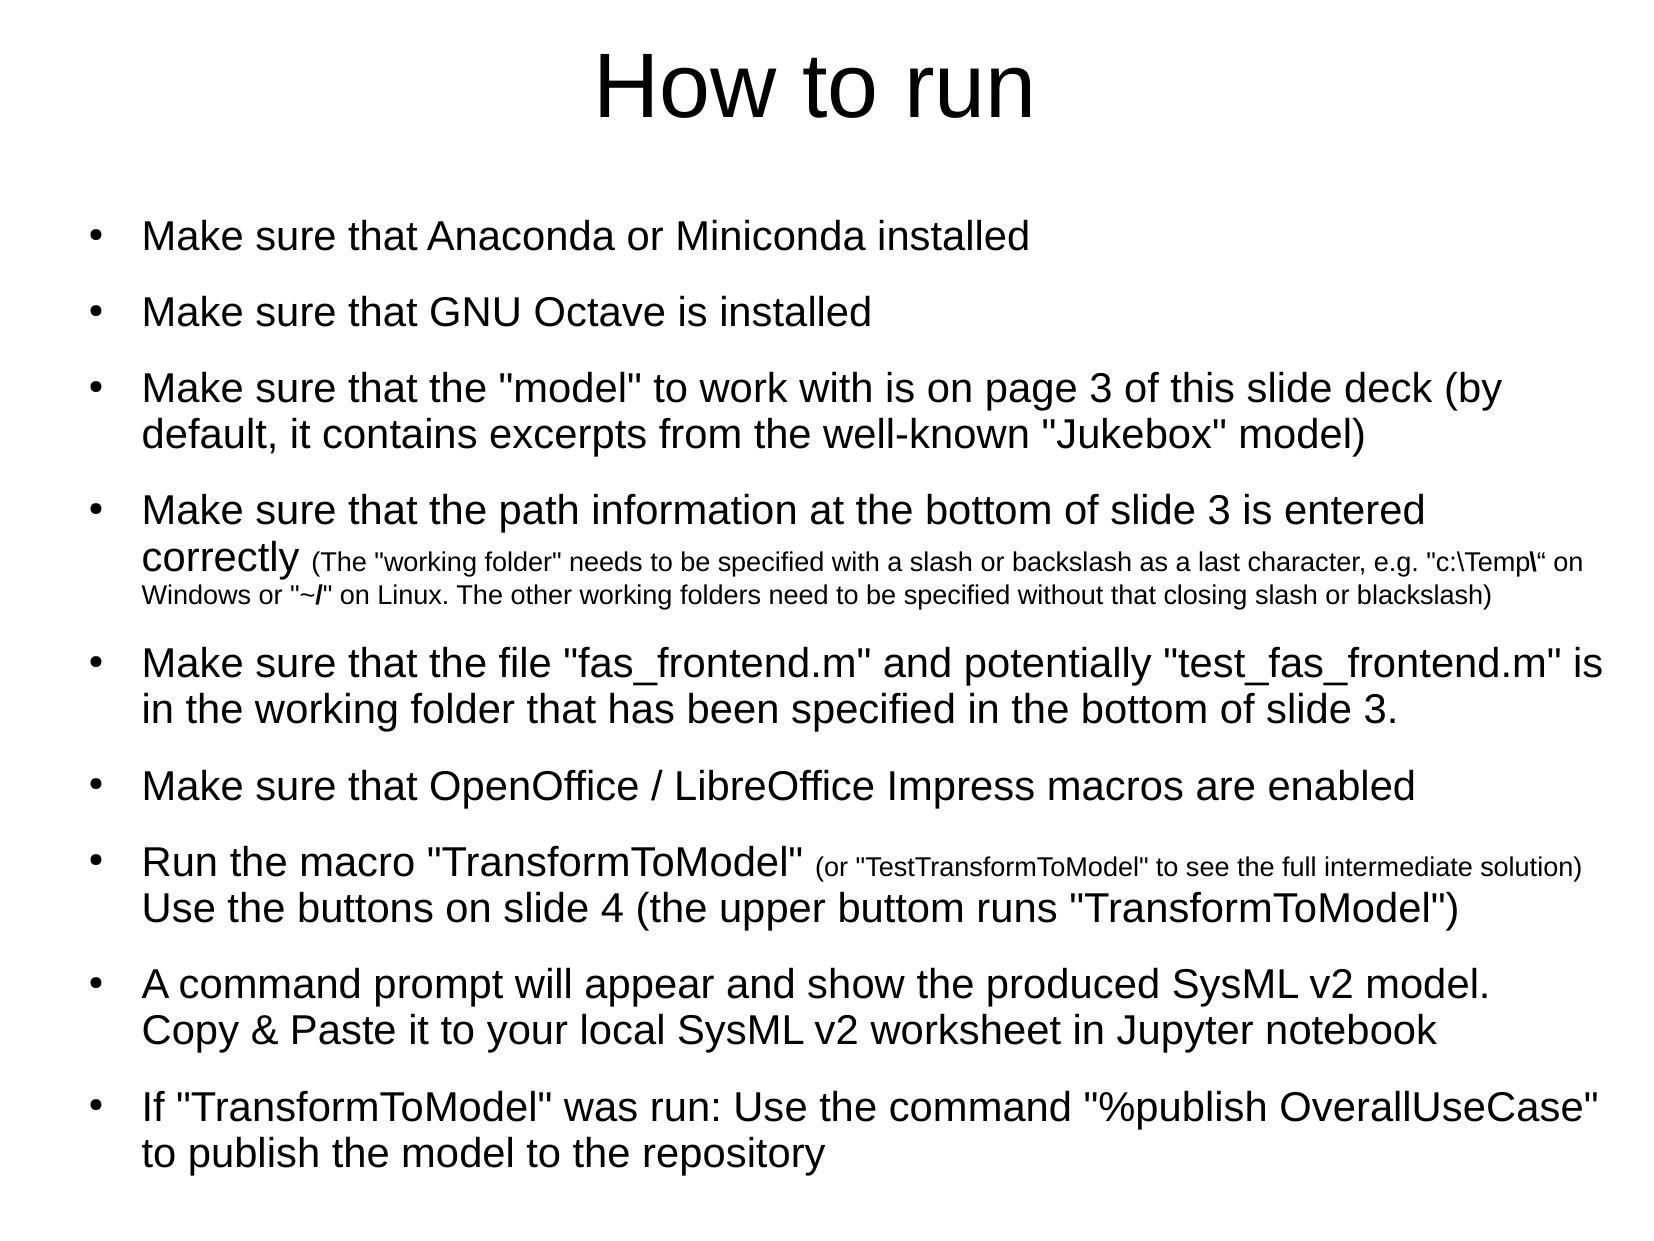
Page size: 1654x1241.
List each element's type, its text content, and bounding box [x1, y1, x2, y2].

title How to run [70, 29, 1560, 143]
list Make sure that Anaconda or Miniconda installed Make sure that GNU Octave is installed Make sure that the "model" to work with is on page 3 of this slide deck (by default, it contains excerpts from the well-known "Jukebox" model) Make sure that the path information at the bottom of slide 3 is entered correctly (The "working folder" needs to be specified with a slash or backslash as a last character, e.g. "c:\Temp\“ on Windows or "~/" on Linux. The other working folders need to be specified without that closing slash or blackslash) Make sure that the file "fas_frontend.m" and potentially "test_fas_frontend.m" is in the working folder that has been specified in the bottom of slide 3. Make sure that OpenOffice / LibreOffice Impress macros are enabled Run the macro "TransformToModel" (or "TestTransformToModel" to see the full intermediate solution) Use the buttons on slide 4 (the upper buttom runs "TransformToModel") A command prompt will appear and show the produced SysML v2 model. Copy & Paste it to your local SysML v2 worksheet in Jupyter notebook If "TransformToModel" was run: Use the command "%publish OverallUseCase" to publish the model to the repository [70, 212, 1619, 1182]
